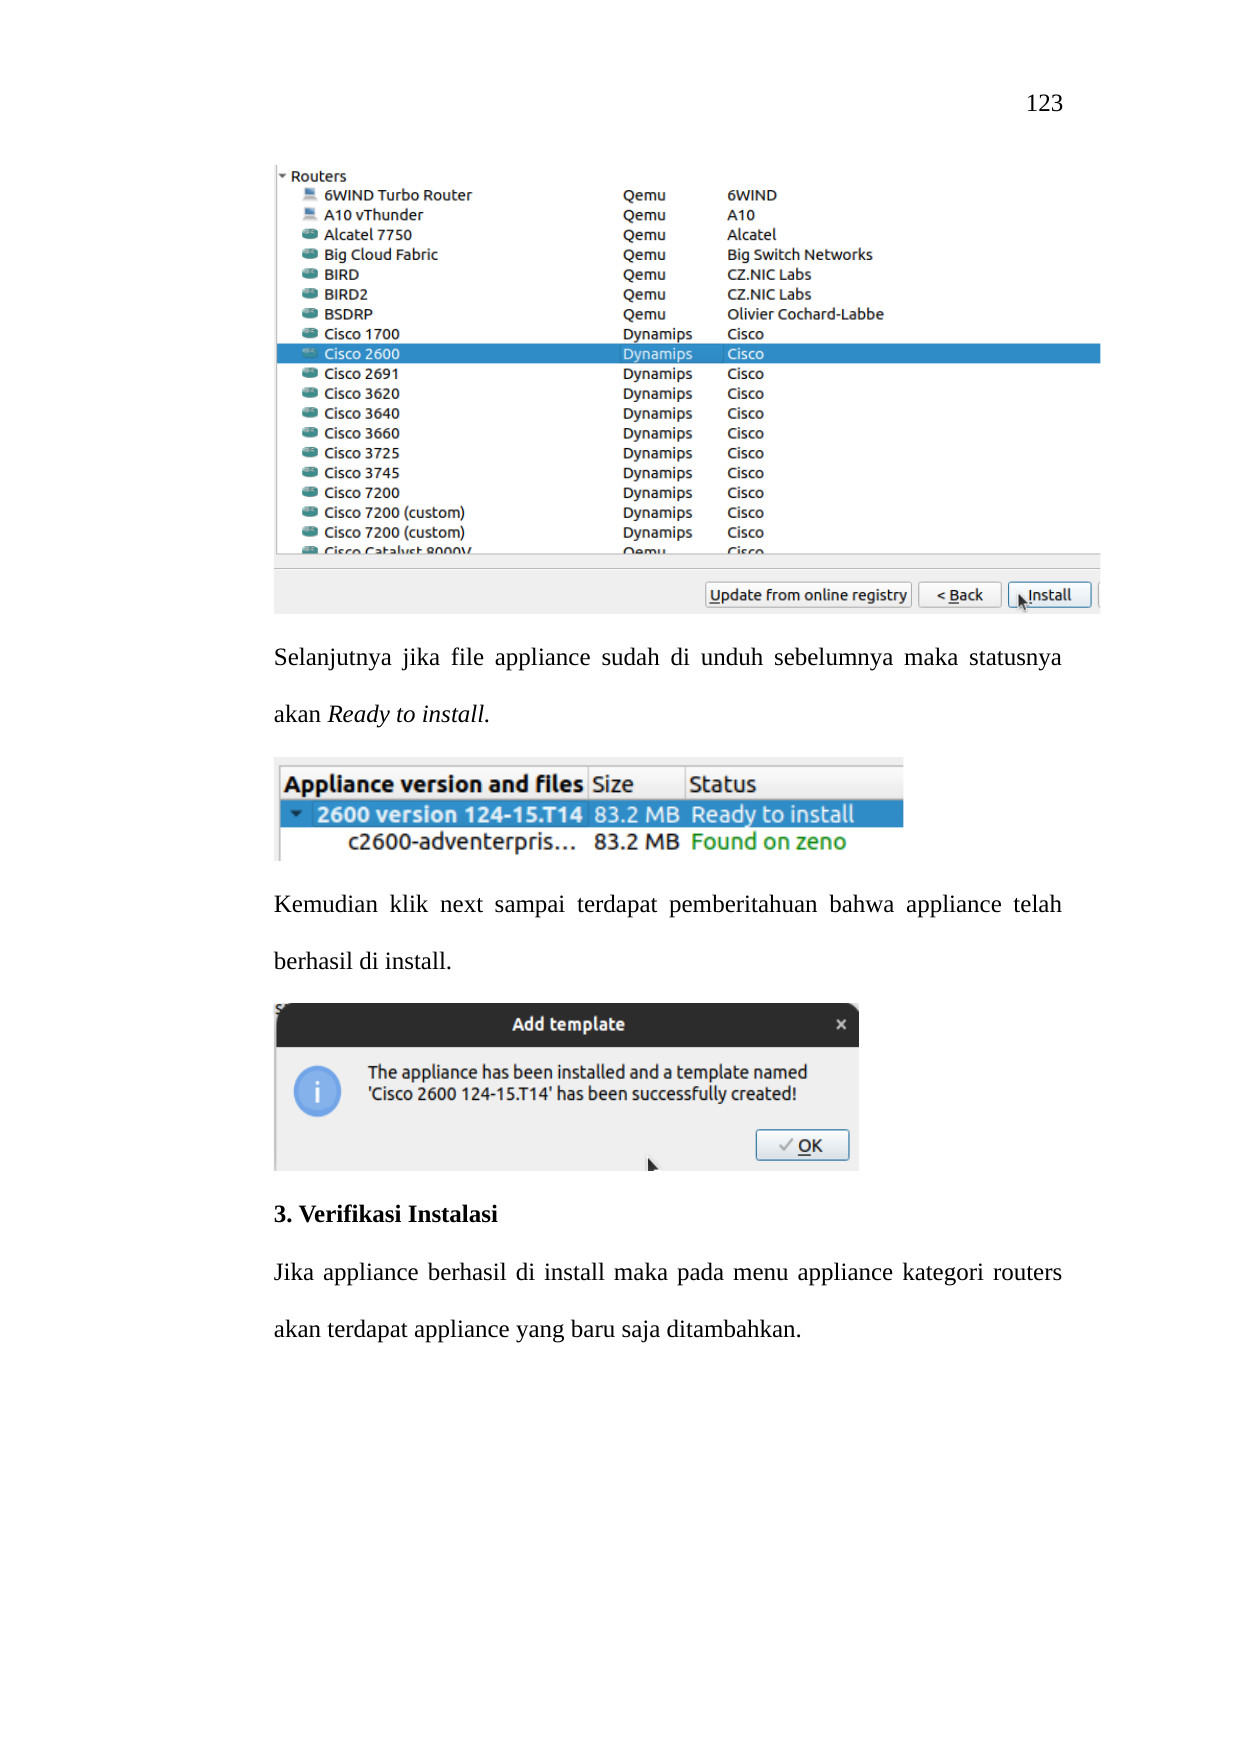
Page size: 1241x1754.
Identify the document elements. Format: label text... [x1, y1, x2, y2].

list Jika appliance berhasil di install maka pada menu appliance kategori routers akan terdapat appliance yang baru saja ditambahkan. [236, 1257, 1063, 1343]
picture [273, 1003, 859, 1171]
picture [273, 757, 904, 861]
list Selanjutnya jika file appliance sudah di unduh sebelumnya maka statusnya akan Ready to install. [236, 642, 1063, 728]
list Kemudian klik next sampai terdapat pemberitahuan bahwa appliance telah berhasil di install. [236, 889, 1063, 975]
list 3. Verifikasi Instalasi [236, 1199, 1063, 1228]
picture [273, 165, 1101, 614]
